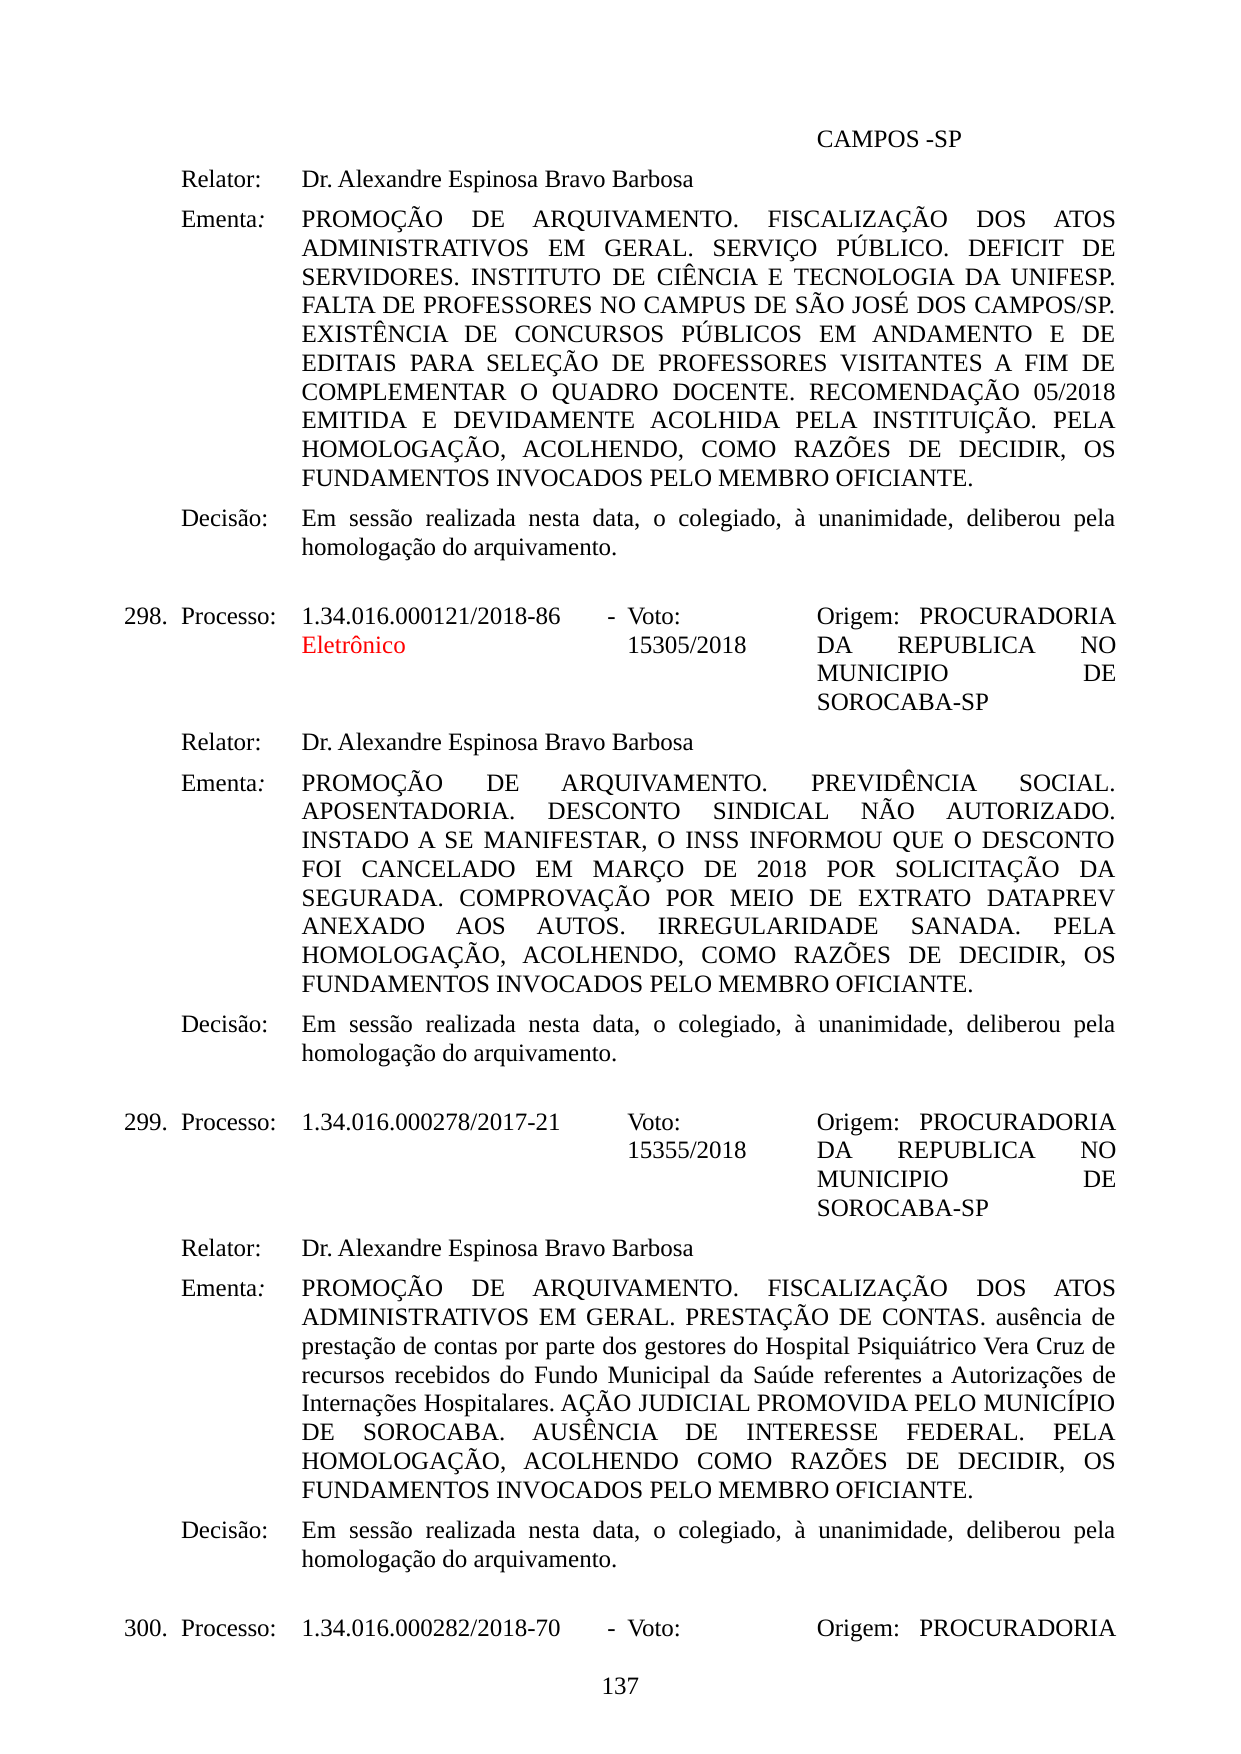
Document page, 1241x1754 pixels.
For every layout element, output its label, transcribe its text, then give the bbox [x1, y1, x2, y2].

table_header Processo: [175, 1101, 296, 1227]
table_header 298. [118, 595, 175, 722]
table_header 1.34.016.000121/2018-86 - Eletrônico [296, 595, 621, 722]
table_header [118, 118, 175, 158]
table_header Processo: [175, 595, 296, 722]
table_cell [118, 158, 175, 198]
table_header 299. [118, 1101, 175, 1227]
table_cell Ementa: [175, 762, 296, 1003]
table_cell Decisão: [175, 498, 296, 566]
table_cell PROMOÇÃO DE ARQUIVAMENTO. PREVIDÊNCIA SOCIAL. APOSENTADORIA. DESCONTO SINDICAL NÃO AUTORIZADO. INSTADO A SE MANIFESTAR, O INSS INFORMOU QUE O DESCONTO FOI CANCELADO EM MARÇO DE 2018 POR SOLICITAÇÃO DA SEGURADA. COMPROVAÇÃO POR MEIO DE EXTRATO DATAPREV ANEXADO AOS AUTOS. IRREGULARIDADE SANADA. PELA HOMOLOGAÇÃO, ACOLHENDO, COMO RAZÕES DE DECIDIR, OS FUNDAMENTOS INVOCADOS PELO MEMBRO OFICIANTE. [296, 762, 1122, 1003]
table_header 1.34.016.000282/2018-70 [296, 1607, 621, 1647]
table_cell Relator: [175, 1228, 296, 1268]
table_header Voto: 15305/2018 [621, 595, 811, 722]
table_cell [118, 199, 175, 497]
table_cell Dr. Alexandre Espinosa Bravo Barbosa [296, 1228, 1122, 1268]
table_cell Relator: [175, 158, 296, 198]
table_cell [118, 1268, 175, 1509]
table_header [175, 118, 296, 158]
table_cell PROMOÇÃO DE ARQUIVAMENTO. FISCALIZAÇÃO DOS ATOS ADMINISTRATIVOS EM GERAL. PRESTAÇÃO DE CONTAS. ausência de prestação de contas por parte dos gestores do Hospital Psiquiátrico Vera Cruz de recursos recebidos do Fundo Municipal da Saúde referentes a Autorizações de Internações Hospitalares. AÇÃO JUDICIAL PROMOVIDA PELO MUNICÍPIO DE SOROCABA. AUSÊNCIA DE INTERESSE FEDERAL. PELA HOMOLOGAÇÃO, ACOLHENDO COMO RAZÕES DE DECIDIR, OS FUNDAMENTOS INVOCADOS PELO MEMBRO OFICIANTE. [296, 1268, 1122, 1509]
table_cell Ementa: [175, 1268, 296, 1509]
table_cell Decisão: [175, 1509, 296, 1578]
table_cell [118, 1509, 175, 1578]
table_cell [118, 722, 175, 762]
table_cell Em sessão realizada nesta data, o colegiado, à unanimidade, deliberou pela homologação do arquivamento. [296, 1509, 1122, 1578]
table_cell Dr. Alexandre Espinosa Bravo Barbosa [296, 722, 1122, 762]
table_header 1.34.016.000278/2017-21 [296, 1101, 621, 1227]
table_header Origem: PROCURADORIA DA REPUBLICA NO MUNICIPIO DE SOROCABA-SP [811, 595, 1122, 722]
table_cell Em sessão realizada nesta data, o colegiado, à unanimidade, deliberou pela homologação do arquivamento. [296, 1003, 1122, 1072]
table_header Voto: [621, 1607, 811, 1647]
table_header Origem: PROCURADORIA DA REPUBLICA NO MUNICIPIO DE SOROCABA-SP [811, 1101, 1122, 1227]
table_header Voto: 15355/2018 [621, 1101, 811, 1227]
table_header [296, 118, 621, 158]
table_cell Decisão: [175, 1003, 296, 1072]
table_cell Relator: [175, 722, 296, 762]
table_header 300. [118, 1607, 175, 1647]
table_header Processo: [175, 1607, 296, 1647]
table_cell PROMOÇÃO DE ARQUIVAMENTO. FISCALIZAÇÃO DOS ATOS ADMINISTRATIVOS EM GERAL. SERVIÇO PÚBLICO. DEFICIT DE SERVIDORES. INSTITUTO DE CIÊNCIA E TECNOLOGIA DA UNIFESP. FALTA DE PROFESSORES NO CAMPUS DE SÃO JOSÉ DOS CAMPOS/SP. EXISTÊNCIA DE CONCURSOS PÚBLICOS EM ANDAMENTO E DE EDITAIS PARA SELEÇÃO DE PROFESSORES VISITANTES A FIM DE COMPLEMENTAR O QUADRO DOCENTE. RECOMENDAÇÃO 05/2018 EMITIDA E DEVIDAMENTE ACOLHIDA PELA INSTITUIÇÃO. PELA HOMOLOGAÇÃO, ACOLHENDO, COMO RAZÕES DE DECIDIR, OS FUNDAMENTOS INVOCADOS PELO MEMBRO OFICIANTE. [296, 199, 1122, 497]
table_header Origem: PROCURADORIA [811, 1607, 1122, 1647]
table_cell Ementa: [175, 199, 296, 497]
table_cell [118, 1228, 175, 1268]
table_cell Dr. Alexandre Espinosa Bravo Barbosa [296, 158, 1122, 198]
table_cell Em sessão realizada nesta data, o colegiado, à unanimidade, deliberou pela homologação do arquivamento. [296, 498, 1122, 566]
table_header [621, 118, 811, 158]
table_cell [118, 762, 175, 1003]
table_cell [118, 1003, 175, 1072]
table_header CAMPOS -SP [811, 118, 1122, 158]
table_cell [118, 498, 175, 566]
